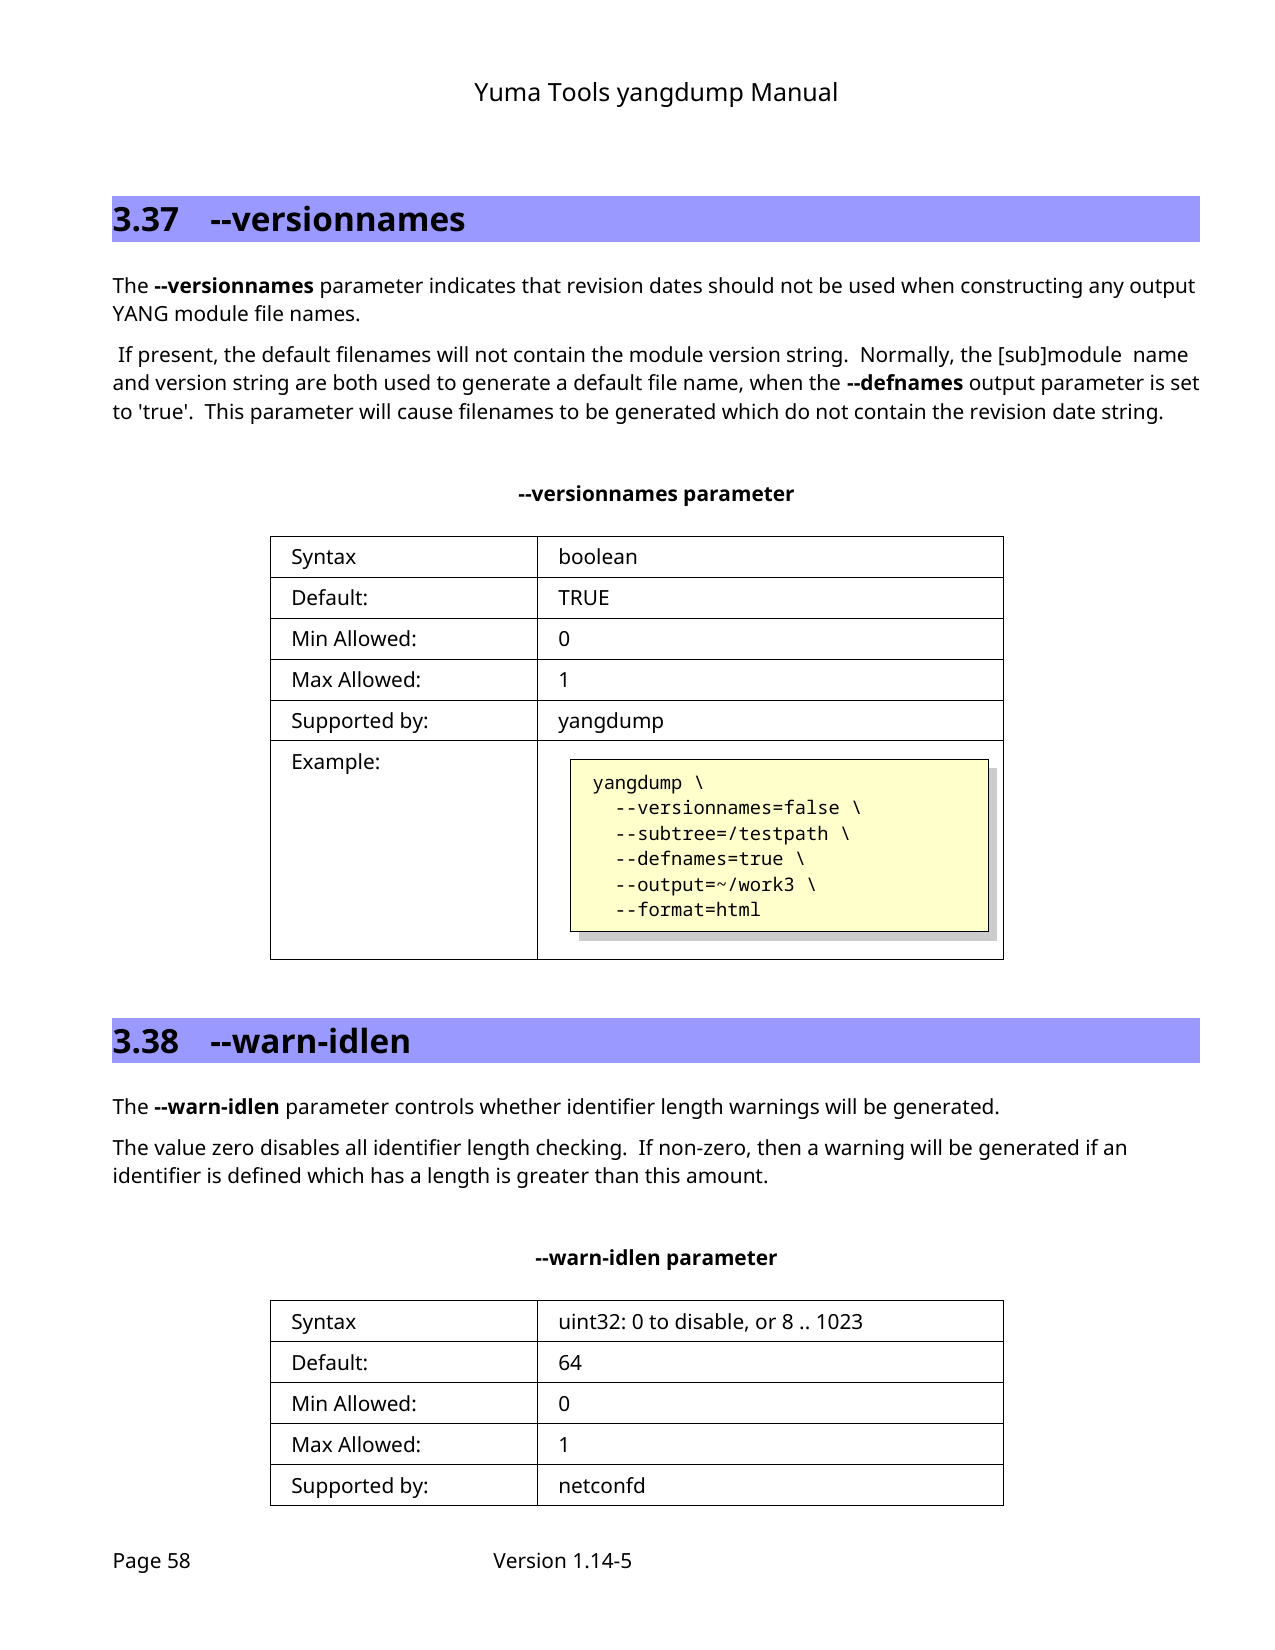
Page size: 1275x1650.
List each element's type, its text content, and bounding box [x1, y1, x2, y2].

subtitle --warn-idlen [112, 1018, 1200, 1063]
table_cell 64 [538, 1342, 1003, 1382]
text The --warn-idlen parameter controls whether identifier length warnings will be generated. [112, 1092, 1200, 1121]
table_header uint32: 0 to disable, or 8 .. 1023 [538, 1301, 1003, 1341]
text The --versionnames parameter indicates that revision dates should not be used when constructing any output YANG module file names. [112, 271, 1200, 328]
table_cell Min Allowed: [271, 1383, 537, 1423]
subtitle --versionnames parameter [127, 479, 1185, 507]
table_cell TRUE [538, 578, 1003, 618]
table_cell 1 [538, 1424, 1003, 1464]
table_header Syntax [271, 537, 537, 577]
table_cell 0 [538, 1383, 1003, 1423]
table_cell yangdump [538, 701, 1003, 740]
subtitle --versionnames [112, 196, 1200, 242]
table_cell Supported by: [271, 701, 537, 740]
table_cell 0 [538, 619, 1003, 658]
table_cell yangdump \ --versionnames=false \ --subtree=/testpath \ --defnames=true \ --output=~/work3 \ --format=html [538, 741, 1003, 959]
table_cell Example: [271, 741, 537, 959]
table_cell Default: [271, 1342, 537, 1382]
table_header boolean [538, 537, 1003, 577]
table_cell Max Allowed: [271, 1424, 537, 1464]
text If present, the default filenames will not contain the module version string. Normally, the [sub]module name and version string are both used to generate a default file name, when the --defnames output parameter is set to 'true'. This parameter will cause filenames to be generated which do not contain the revision date string. [112, 340, 1200, 425]
table_cell Supported by: [271, 1465, 537, 1505]
table_cell Min Allowed: [271, 619, 537, 658]
table_cell netconfd [538, 1465, 1003, 1505]
table_cell Max Allowed: [271, 660, 537, 699]
subtitle --warn-idlen parameter [127, 1243, 1185, 1272]
table_cell Default: [271, 578, 537, 618]
text The value zero disables all identifier length checking. If non-zero, then a warning will be generated if an identifier is defined which has a length is greater than this amount. [112, 1133, 1200, 1190]
table_header Syntax [271, 1301, 537, 1341]
table_cell 1 [538, 660, 1003, 699]
